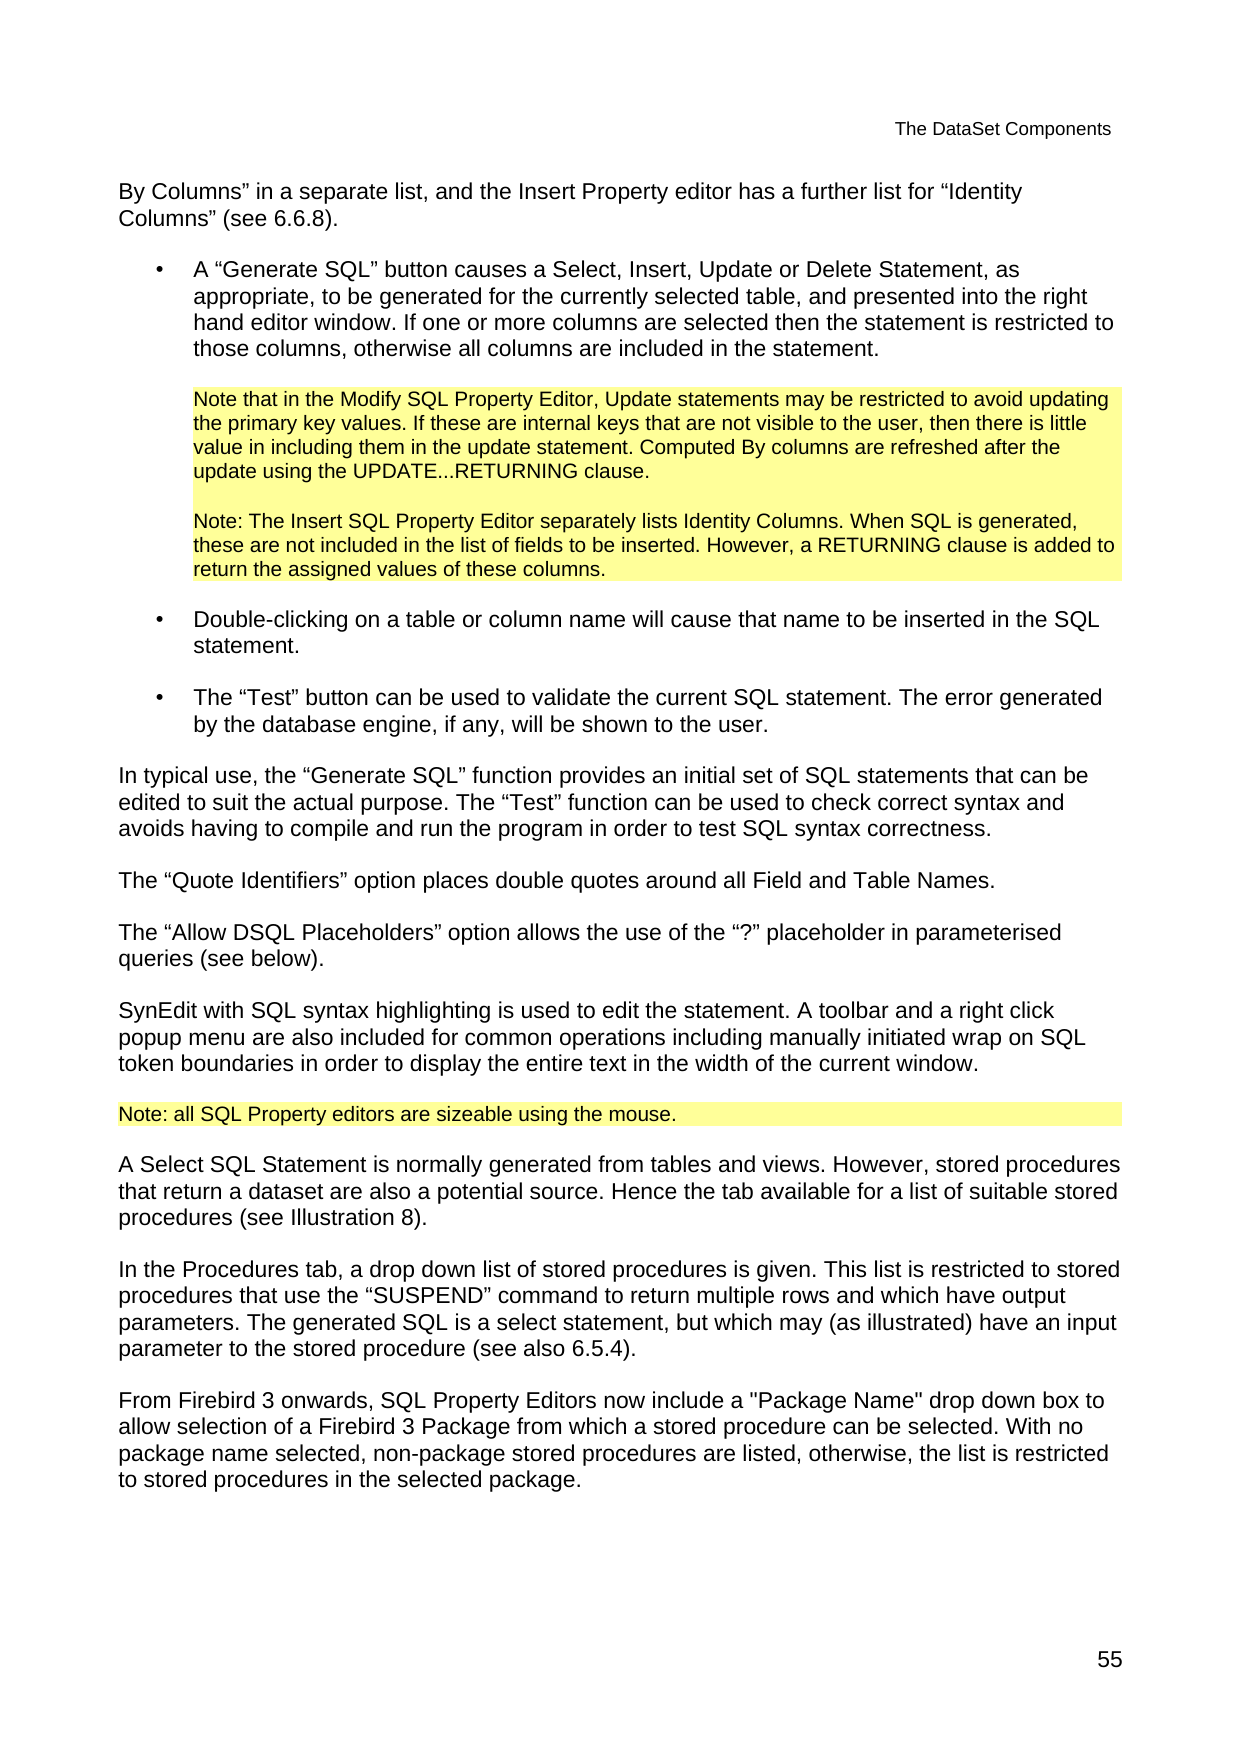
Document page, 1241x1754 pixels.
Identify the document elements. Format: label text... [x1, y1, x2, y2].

text In the Procedures tab, a drop down list of stored procedures is given. This list is restricted to stored procedures that use the “SUSPEND” command to return multiple rows and which have output parameters. The generated SQL is a select statement, but which may (as illustrated) have an input parameter to the stored procedure (see also 6.5.4). [118, 1256, 1122, 1361]
list The “Test” button can be used to validate the current SQL statement. The error generated by the database engine, if any, will be shown to the user. [156, 684, 1122, 737]
text From Firebird 3 onwards, SQL Property Editors now include a "Package Name" drop down box to allow selection of a Firebird 3 Package from which a stored procedure can be selected. With no package name selected, non-package stored procedures are listed, otherwise, the list is restricted to stored procedures in the selected package. [118, 1387, 1122, 1492]
text Note that in the Modify SQL Property Editor, Update statements may be restricted to avoid updating the primary key values. If these are internal keys that are not visible to the user, then there is little value in including them in the update statement. Computed By columns are refreshed after the update using the UPDATE...RETURNING clause. [193, 387, 1122, 483]
text The “Allow DSQL Placeholders” option allows the use of the “?” placeholder in parameterised queries (see below). [118, 919, 1122, 972]
text By Columns” in a separate list, and the Insert Property editor has a further list for “Identity Columns” (see 6.6.8). [118, 178, 1122, 231]
list Double-clicking on a table or column name will cause that name to be inserted in the SQL statement. [156, 606, 1122, 659]
text Note: The Insert SQL Property Editor separately lists Identity Columns. When SQL is generated, these are not included in the list of fields to be inserted. However, a RETURNING clause is added to return the assigned values of these columns. [193, 509, 1122, 581]
text SynEdit with SQL syntax highlighting is used to edit the statement. A toolbar and a right click popup menu are also included for common operations including manually initiated wrap on SQL token boundaries in order to display the entire text in the width of the current window. [118, 997, 1122, 1076]
text Note: all SQL Property editors are sizeable using the mouse. [118, 1102, 1122, 1126]
list A “Generate SQL” button causes a Select, Insert, Update or Delete Statement, as appropriate, to be generated for the currently selected table, and presented into the right hand editor window. If one or more columns are selected then the statement is restricted to those columns, otherwise all columns are included in the statement. [156, 256, 1122, 362]
text The “Quote Identifiers” option places double quotes around all Field and Table Names. [118, 867, 1122, 893]
text In typical use, the “Generate SQL” function provides an initial set of SQL statements that can be edited to suit the actual purpose. The “Test” function can be used to check correct syntax and avoids having to compile and run the program in order to test SQL syntax correctness. [118, 762, 1122, 842]
text A Select SQL Statement is normally generated from tables and views. However, stored procedures that return a dataset are also a potential source. Hence the tab available for a list of suitable stored procedures (see Illustration 8). [118, 1151, 1122, 1230]
